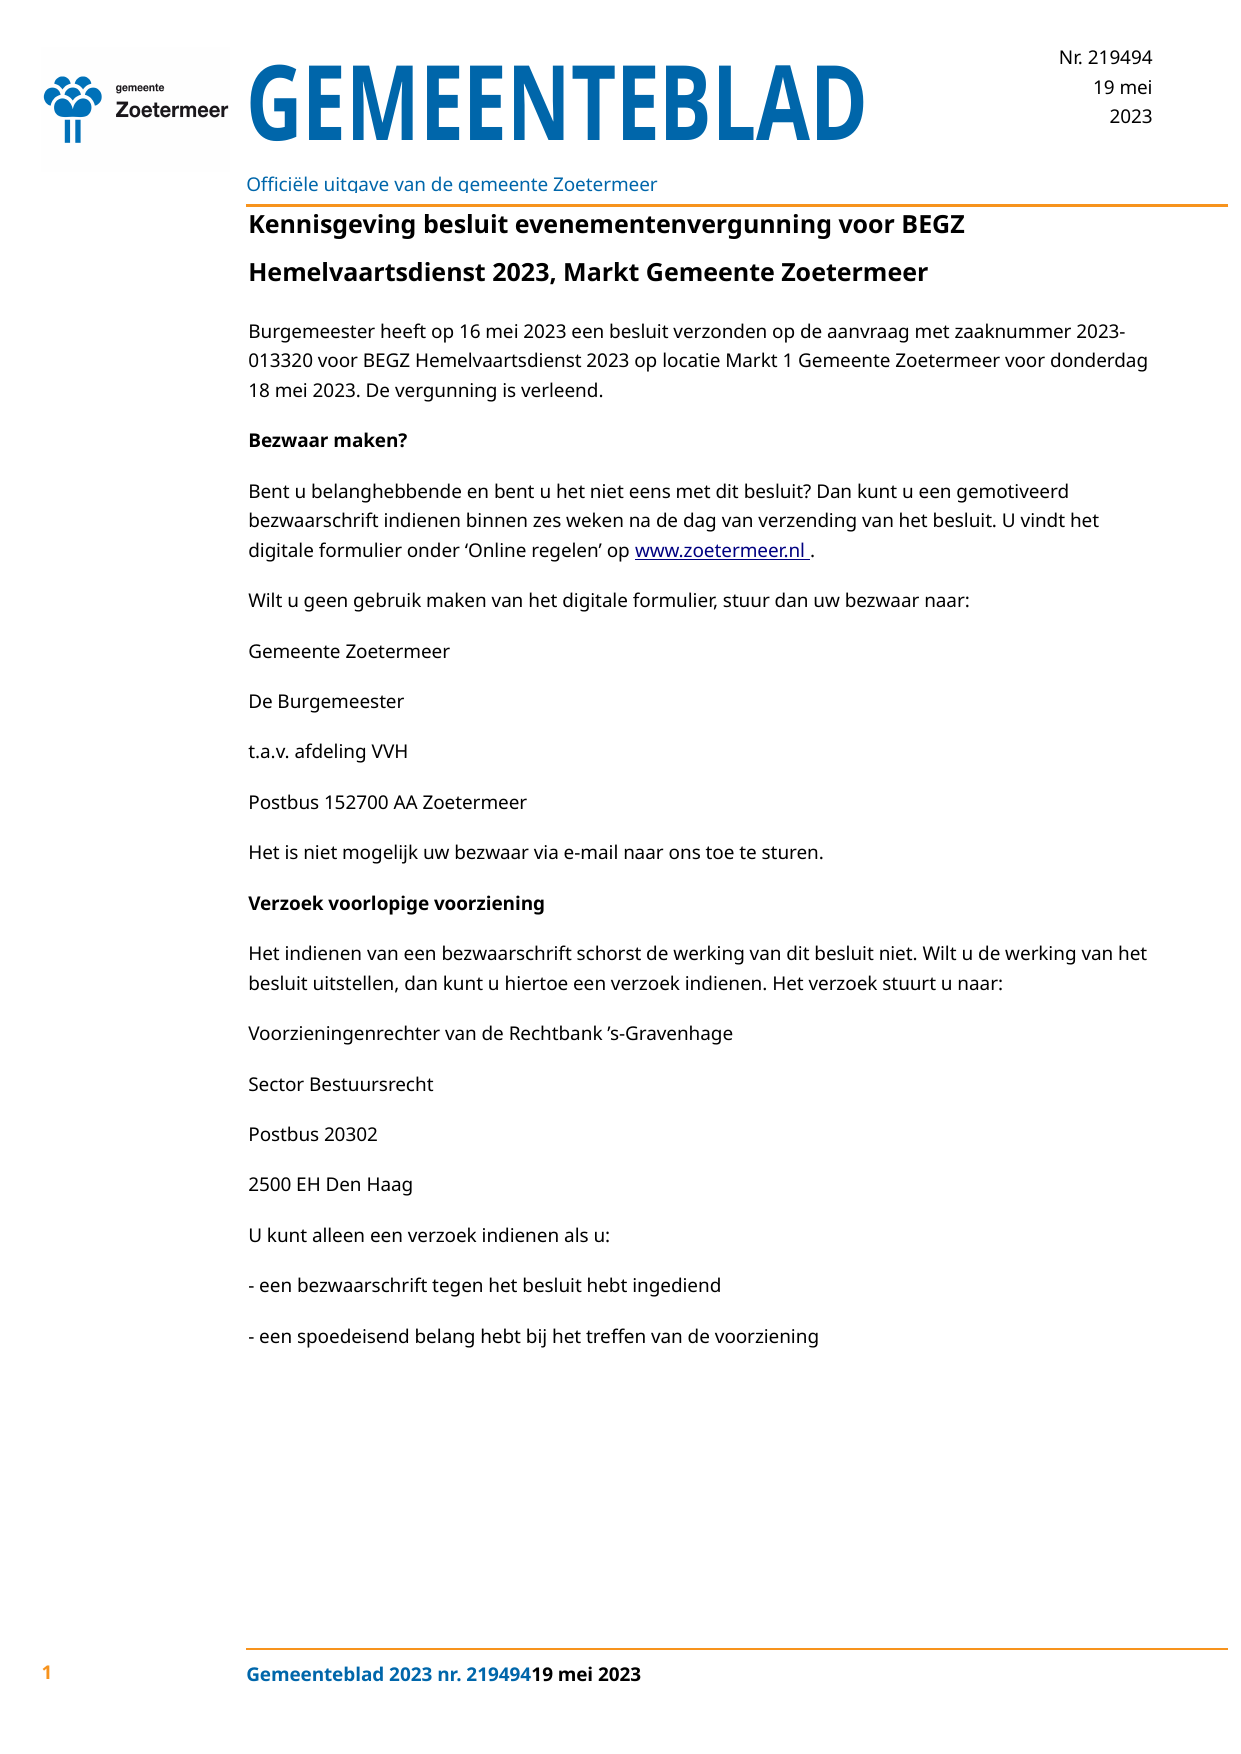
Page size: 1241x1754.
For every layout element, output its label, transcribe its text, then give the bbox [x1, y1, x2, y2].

text Verzoek voorlopige voorziening [248, 890, 1152, 916]
picture [41, 47, 231, 172]
text Bent u belanghebbende en bent u het niet eens met dit besluit? Dan kunt u een gemotiveerd bezwaarschrift indienen binnen zes weken na de dag van verzending van het besluit. U vindt het digitale formulier onder ‘Online regelen’ op www.zoetermeer.nl . [248, 478, 1152, 563]
text Sector Bestuursrecht [248, 1071, 1152, 1097]
text De Burgemeester [248, 688, 1152, 714]
text Wilt u geen gebruik maken van het digitale formulier, stuur dan uw bezwaar naar: [248, 587, 1152, 613]
text Postbus 20302 [248, 1121, 1152, 1147]
text Burgemeester heeft op 16 mei 2023 een besluit verzonden op de aanvraag met zaaknummer 2023-013320 voor BEGZ Hemelvaartsdienst 2023 op locatie Markt 1 Gemeente Zoetermeer voor donderdag 18 mei 2023. De vergunning is verleend. [248, 318, 1152, 403]
text Postbus 152700 AA Zoetermeer [248, 789, 1152, 815]
text Het is niet mogelijk uw bezwaar via e-mail naar ons toe te sturen. [248, 839, 1152, 865]
text t.a.v. afdeling VVH [248, 739, 1152, 764]
text U kunt alleen een verzoek indienen als u: [248, 1222, 1152, 1248]
text Kennisgeving besluit evenementenvergunning voor BEGZ Hemelvaartsdienst 2023, Markt Gemeente Zoetermeer [248, 207, 1152, 288]
text Het indienen van een bezwaarschrift schorst de werking van dit besluit niet. Wilt u de werking van het besluit uitstellen, dan kunt u hiertoe een verzoek indienen. Het verzoek stuurt u naar: [248, 940, 1152, 996]
text Gemeente Zoetermeer [248, 638, 1152, 664]
text - een bezwaarschrift tegen het besluit hebt ingediend [248, 1272, 1152, 1298]
text Bezwaar maken? [248, 427, 1152, 453]
text Voorzieningenrechter van de Rechtbank ’s-Gravenhage [248, 1020, 1152, 1046]
text 2500 EH Den Haag [248, 1172, 1152, 1197]
text - een spoedeisend belang hebt bij het treffen van de voorziening [248, 1323, 1152, 1349]
